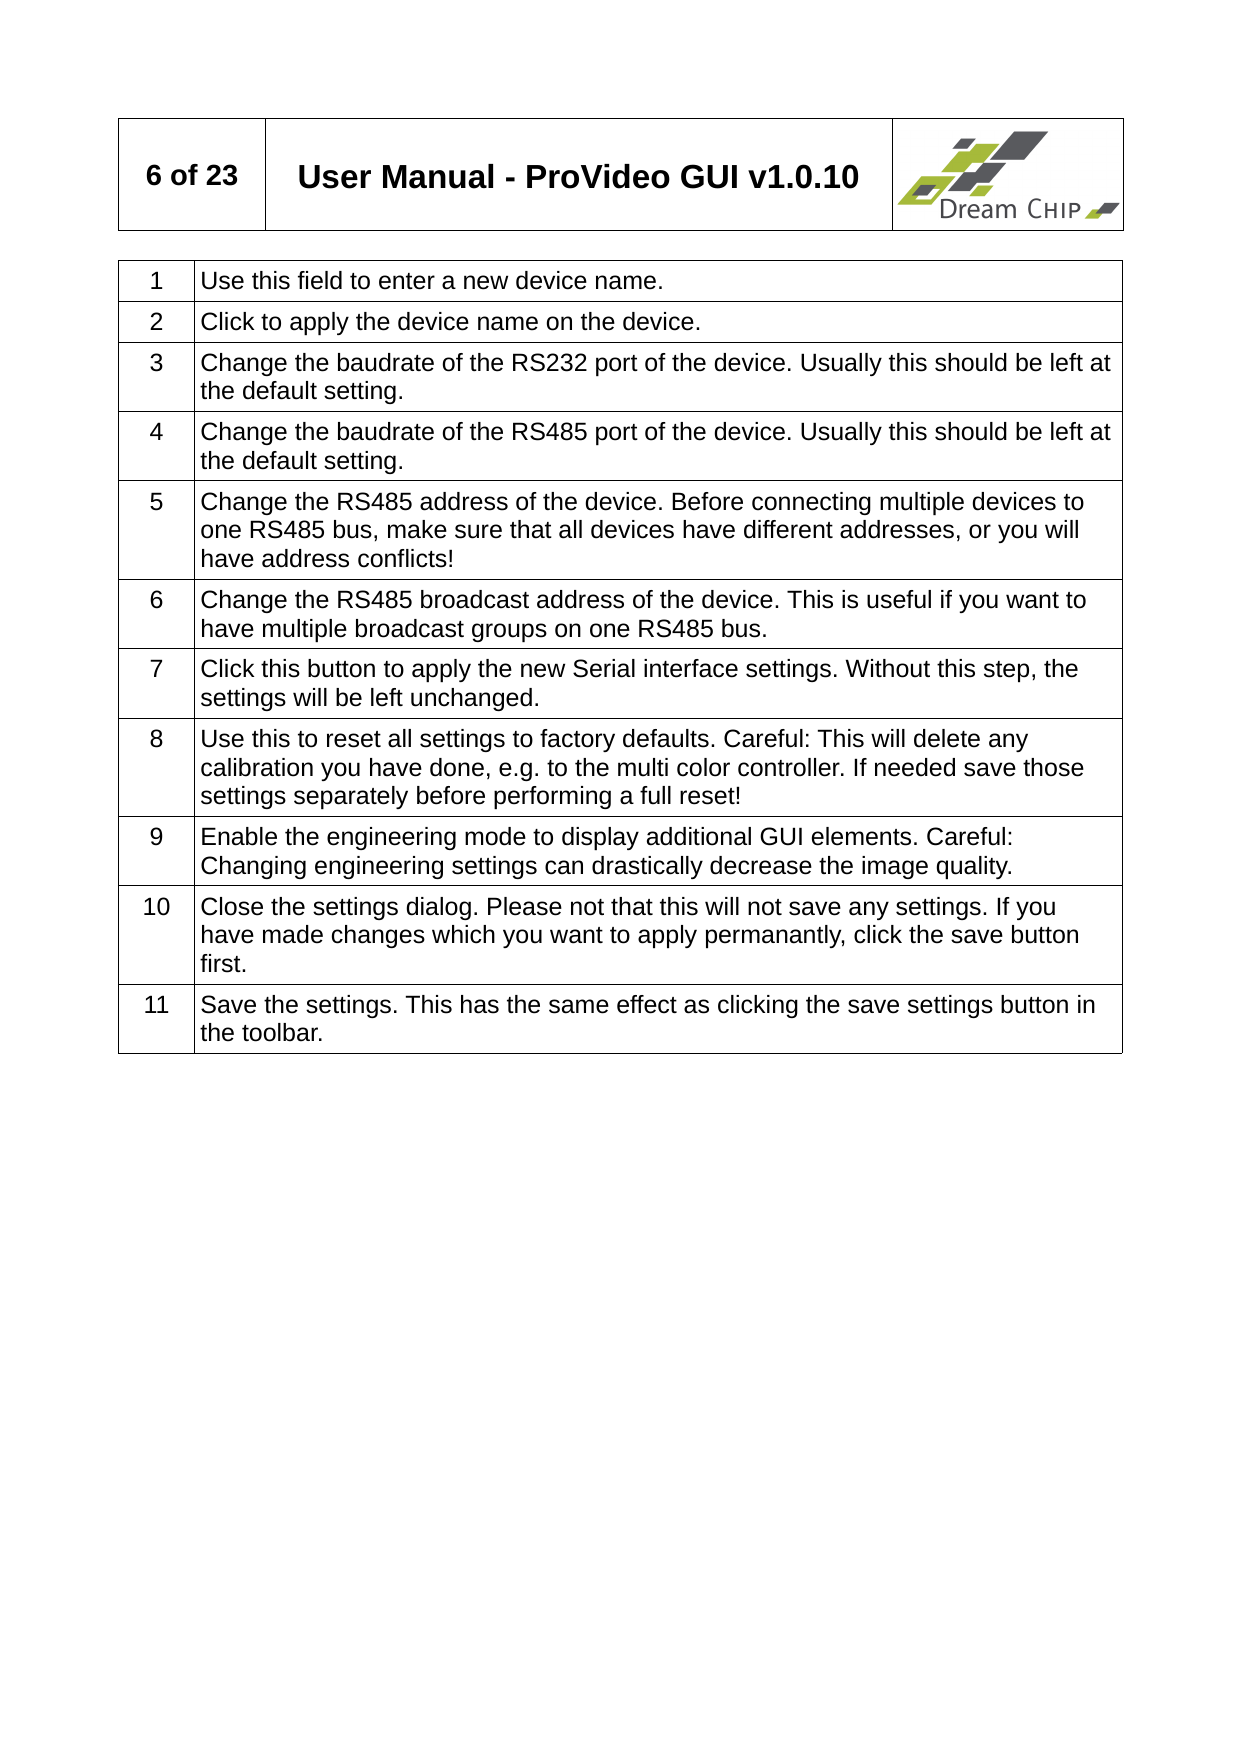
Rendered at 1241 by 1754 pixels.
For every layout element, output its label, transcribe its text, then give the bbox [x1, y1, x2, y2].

table_cell 7 [119, 649, 194, 717]
table_cell Close the settings dialog. Please not that this will not save any settings. If you have made changes which you want to apply permanantly, click the save button first. [195, 886, 1122, 983]
table_cell Change the RS485 broadcast address of the device. This is useful if you want to have multiple broadcast groups on one RS485 bus. [195, 580, 1122, 648]
table_cell 11 [119, 985, 194, 1053]
table_cell 6 [119, 580, 194, 648]
table_cell 2 [119, 302, 194, 341]
table_cell Use this to reset all settings to factory defaults. Careful: This will delete any calibration you have done, e.g. to the multi color controller. If needed save those settings separately before performing a full reset! [195, 719, 1122, 816]
table_cell 9 [119, 817, 194, 885]
table_cell 4 [119, 412, 194, 480]
table_cell Enable the engineering mode to display additional GUI elements. Careful: Changing engineering settings can drastically decrease the image quality. [195, 817, 1122, 885]
table_cell 8 [119, 719, 194, 816]
table_cell Save the settings. This has the same effect as clicking the save settings button in the toolbar. [195, 985, 1122, 1053]
table_cell Click this button to apply the new Serial interface settings. Without this step, the settings will be left unchanged. [195, 649, 1122, 717]
table_cell Click to apply the device name on the device. [195, 302, 1122, 341]
table_cell Change the baudrate of the RS232 port of the device. Usually this should be left at the default setting. [195, 343, 1122, 411]
table_cell 5 [119, 481, 194, 578]
picture [897, 130, 1120, 220]
table_cell 3 [119, 343, 194, 411]
table_cell 10 [119, 886, 194, 983]
table_header 1 [119, 261, 194, 301]
table_cell Change the baudrate of the RS485 port of the device. Usually this should be left at the default setting. [195, 412, 1122, 480]
table_header Use this field to enter a new device name. [195, 261, 1122, 301]
table_cell Change the RS485 address of the device. Before connecting multiple devices to one RS485 bus, make sure that all devices have different addresses, or you will have address conflicts! [195, 481, 1122, 578]
